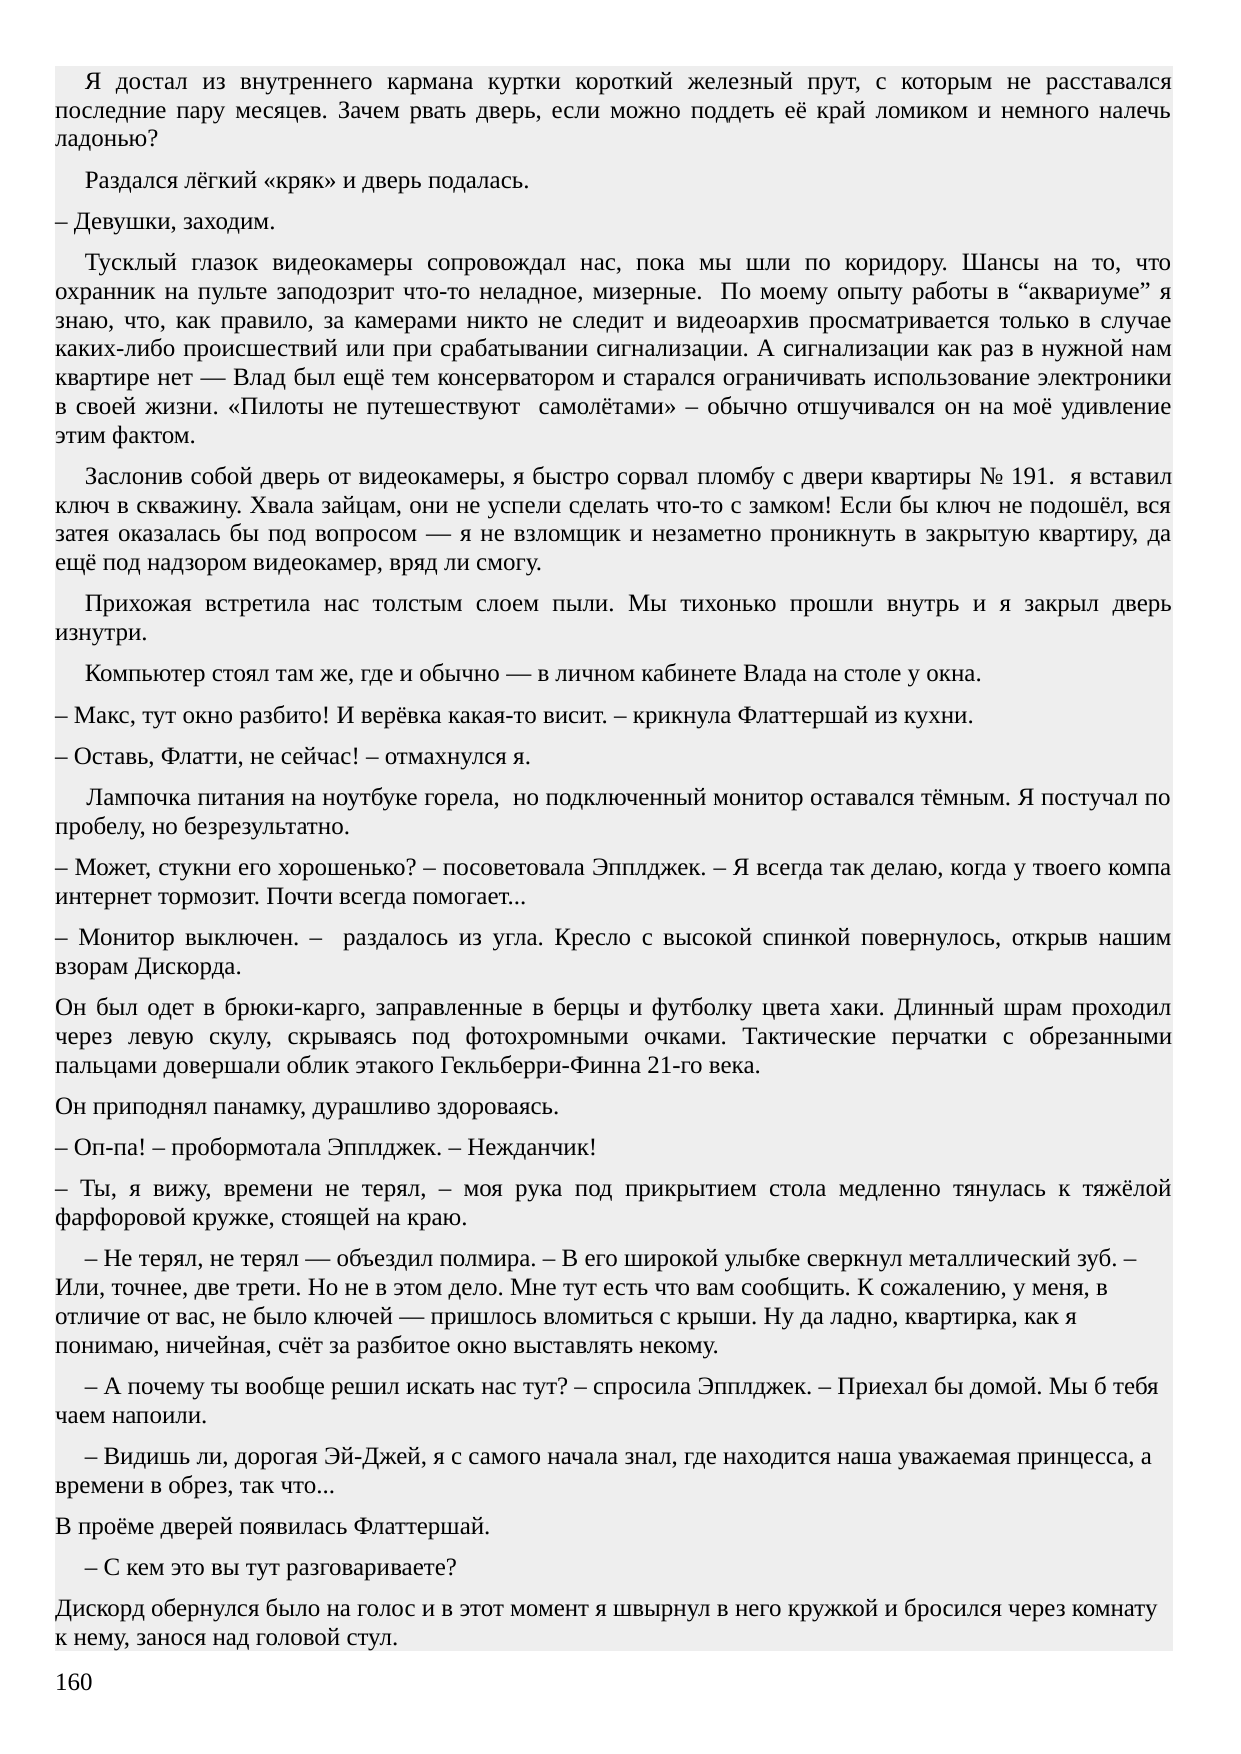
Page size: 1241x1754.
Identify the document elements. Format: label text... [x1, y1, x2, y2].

text Лампочка питания на ноутбуке горела, но подключенный монитор оставался тёмным. Я постучал по пробелу, но безрезультатно. [55, 782, 1173, 840]
text – Оставь, Флатти, не сейчас! – отмахнулся я. [55, 741, 1173, 770]
text – Оп-па! – пробормотала Эпплджек. – Нежданчик! [55, 1132, 1173, 1161]
text – А почему ты вообще решил искать нас тут? – спросила Эпплджек. – Приехал бы домой. Мы б тебя чаем напоили. [55, 1371, 1173, 1428]
text – Может, стукни его хорошенько? – посоветовала Эпплджек. – Я всегда так делаю, когда у твоего компа интернет тормозит. Почти всегда помогает... [55, 852, 1173, 910]
text В проёме дверей появилась Флаттершай. [55, 1511, 1173, 1540]
text – Не терял, не терял — объездил полмира. – В его широкой улыбке сверкнул металлический зуб. – Или, точнее, две трети. Но не в этом дело. Мне тут есть что вам сообщить. К сожалению, у меня, в отличие от вас, не было ключей — пришлось вломиться с крыши. Ну да ладно, квартирка, как я понимаю, ничейная, счёт за разбитое окно выставлять некому. [55, 1243, 1173, 1358]
text Тусклый глазок видеокамеры сопровождал нас, пока мы шли по коридору. Шансы на то, что охранник на пульте заподозрит что-то неладное, мизерные. По моему опыту работы в “аквариуме” я знаю, что, как правило, за камерами никто не следит и видеоархив просматривается только в случае каких-либо происшествий или при срабатывании сигнализации. А сигнализации как раз в нужной нам квартире нет — Влад был ещё тем консерватором и старался ограничивать использование электроники в своей жизни. «Пилоты не путешествуют самолётами» – обычно отшучивался он на моё удивление этим фактом. [55, 247, 1173, 448]
text Он приподнял панамку, дурашливо здороваясь. [55, 1091, 1173, 1120]
text Компьютер стоял там же, где и обычно — в личном кабинете Влада на столе у окна. [55, 658, 1173, 687]
text – Макс, тут окно разбито! И верёвка какая-то висит. – крикнула Флаттершай из кухни. [55, 700, 1173, 728]
text – Видишь ли, дорогая Эй-Джей, я с самого начала знал, где находится наша уважаемая принцесса, а времени в обрез, так что... [55, 1441, 1173, 1498]
text Прихожая встретила нас толстым слоем пыли. Мы тихонько прошли внутрь и я закрыл дверь изнутри. [55, 588, 1173, 646]
text – Девушки, заходим. [55, 206, 1173, 235]
text – Ты, я вижу, времени не терял, – моя рука под прикрытием стола медленно тянулась к тяжёлой фарфоровой кружке, стоящей на краю. [55, 1173, 1173, 1231]
text Раздался лёгкий «кряк» и дверь подалась. [55, 165, 1173, 193]
text Заслонив собой дверь от видеокамеры, я быстро сорвал пломбу с двери квартиры № 191. я вставил ключ в скважину. Хвала зайцам, они не успели сделать что-то с замком! Если бы ключ не подошёл, вся затея оказалась бы под вопросом — я не взломщик и незаметно проникнуть в закрытую квартиру, да ещё под надзором видеокамер, вряд ли смогу. [55, 461, 1173, 576]
text Он был одет в брюки-карго, заправленные в берцы и футболку цвета хаки. Длинный шрам проходил через левую скулу, скрываясь под фотохромными очками. Тактические перчатки с обрезанными пальцами довершали облик этакого Гекльберри-Финна 21-го века. [55, 992, 1173, 1078]
list Дискорд обернулся было на голос и в этот момент я швырнул в него кружкой и бросился через комнату к нему, занося над головой стул. [55, 1593, 1173, 1651]
text Я достал из внутреннего кармана куртки короткий железный прут, с которым не расставался последние пару месяцев. Зачем рвать дверь, если можно поддеть её край ломиком и немного налечь ладонью? [55, 66, 1173, 152]
text – С кем это вы тут разговариваете? [55, 1552, 1173, 1581]
text – Монитор выключен. – раздалось из угла. Кресло с высокой спинкой повернулось, открыв нашим взорам Дискорда. [55, 922, 1173, 980]
